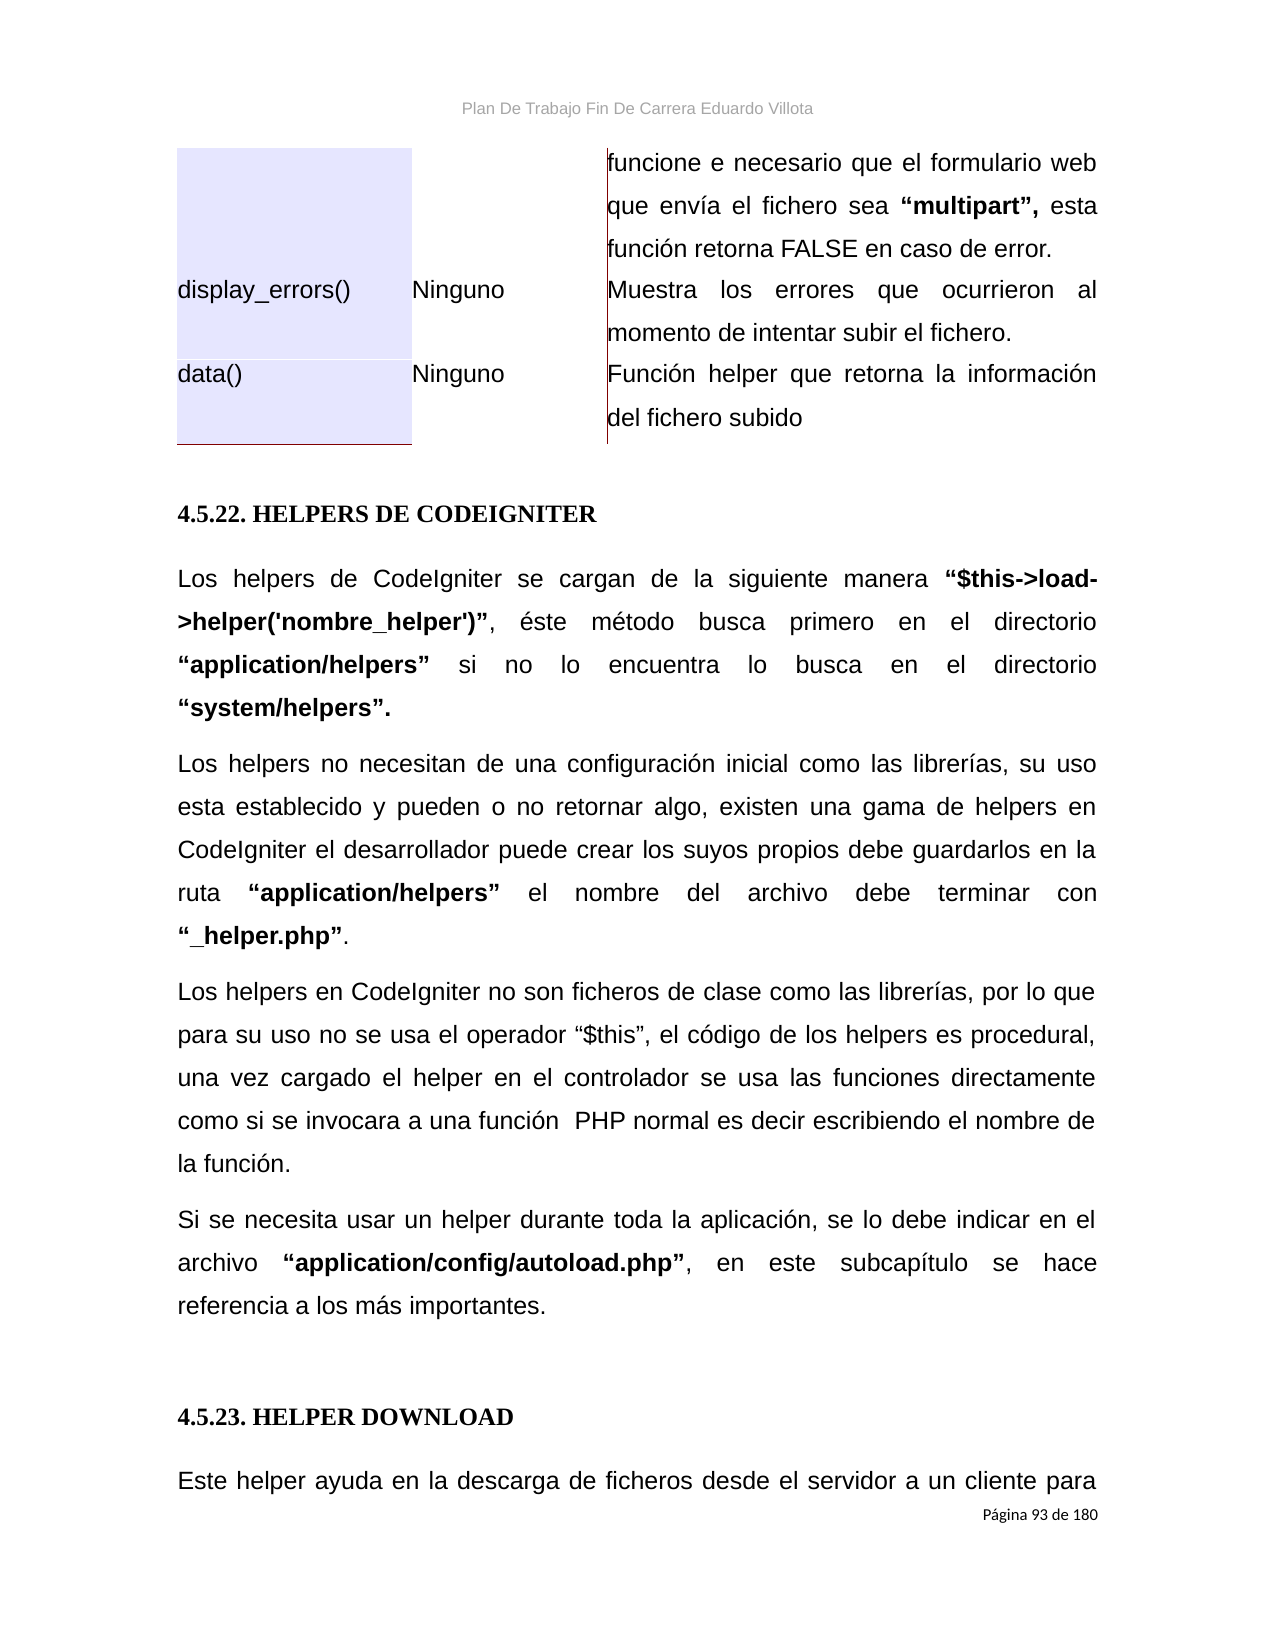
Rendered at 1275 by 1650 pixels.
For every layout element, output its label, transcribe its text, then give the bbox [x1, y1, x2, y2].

table_cell Muestra los errores que ocurrieron al momento de intentar subir el fichero. [608, 275, 1097, 359]
text 4.5.23. HELPER DOWNLOAD [177, 1402, 1098, 1431]
text Los helpers de CodeIgniter se cargan de la siguiente manera “$this->load->helper('nombre_helper')”, éste método busca primero en el directorio “application/helpers” si no lo encuentra lo busca en el directorio “system/helpers”. [177, 563, 1098, 722]
table_cell funcione e necesario que el formulario web que envía el fichero sea “multipart”, esta función retorna FALSE en caso de error. [608, 148, 1097, 275]
table_cell [412, 148, 607, 275]
table_cell data() [177, 360, 412, 444]
table_cell Función helper que retorna la información del fichero subido [608, 360, 1097, 444]
table_cell [177, 148, 412, 275]
text Los helpers en CodeIgniter no son ficheros de clase como las librerías, por lo que para su uso no se usa el operador “$this”, el código de los helpers es procedural, una vez cargado el helper en el controlador se usa las funciones directamente como si se invocara a una función PHP normal es decir escribiendo el nombre de la función. [177, 977, 1098, 1178]
text Si se necesita usar un helper durante toda la aplicación, se lo debe indicar en el archivo “application/config/autoload.php”, en este subcapítulo se hace referencia a los más importantes. [177, 1205, 1098, 1320]
table_cell Ninguno [412, 275, 607, 359]
text Este helper ayuda en la descarga de ficheros desde el servidor a un cliente para [177, 1466, 1098, 1495]
table_cell display_errors() [177, 275, 412, 359]
text Los helpers no necesitan de una configuración inicial como las librerías, su uso esta establecido y pueden o no retornar algo, existen una gama de helpers en CodeIgniter el desarrollador puede crear los suyos propios debe guardarlos en la ruta “application/helpers” el nombre del archivo debe terminar con “_helper.php”. [177, 748, 1098, 950]
table_cell Ninguno [412, 360, 607, 444]
text 4.5.22. HELPERS DE CODEIGNITER [177, 499, 1098, 528]
